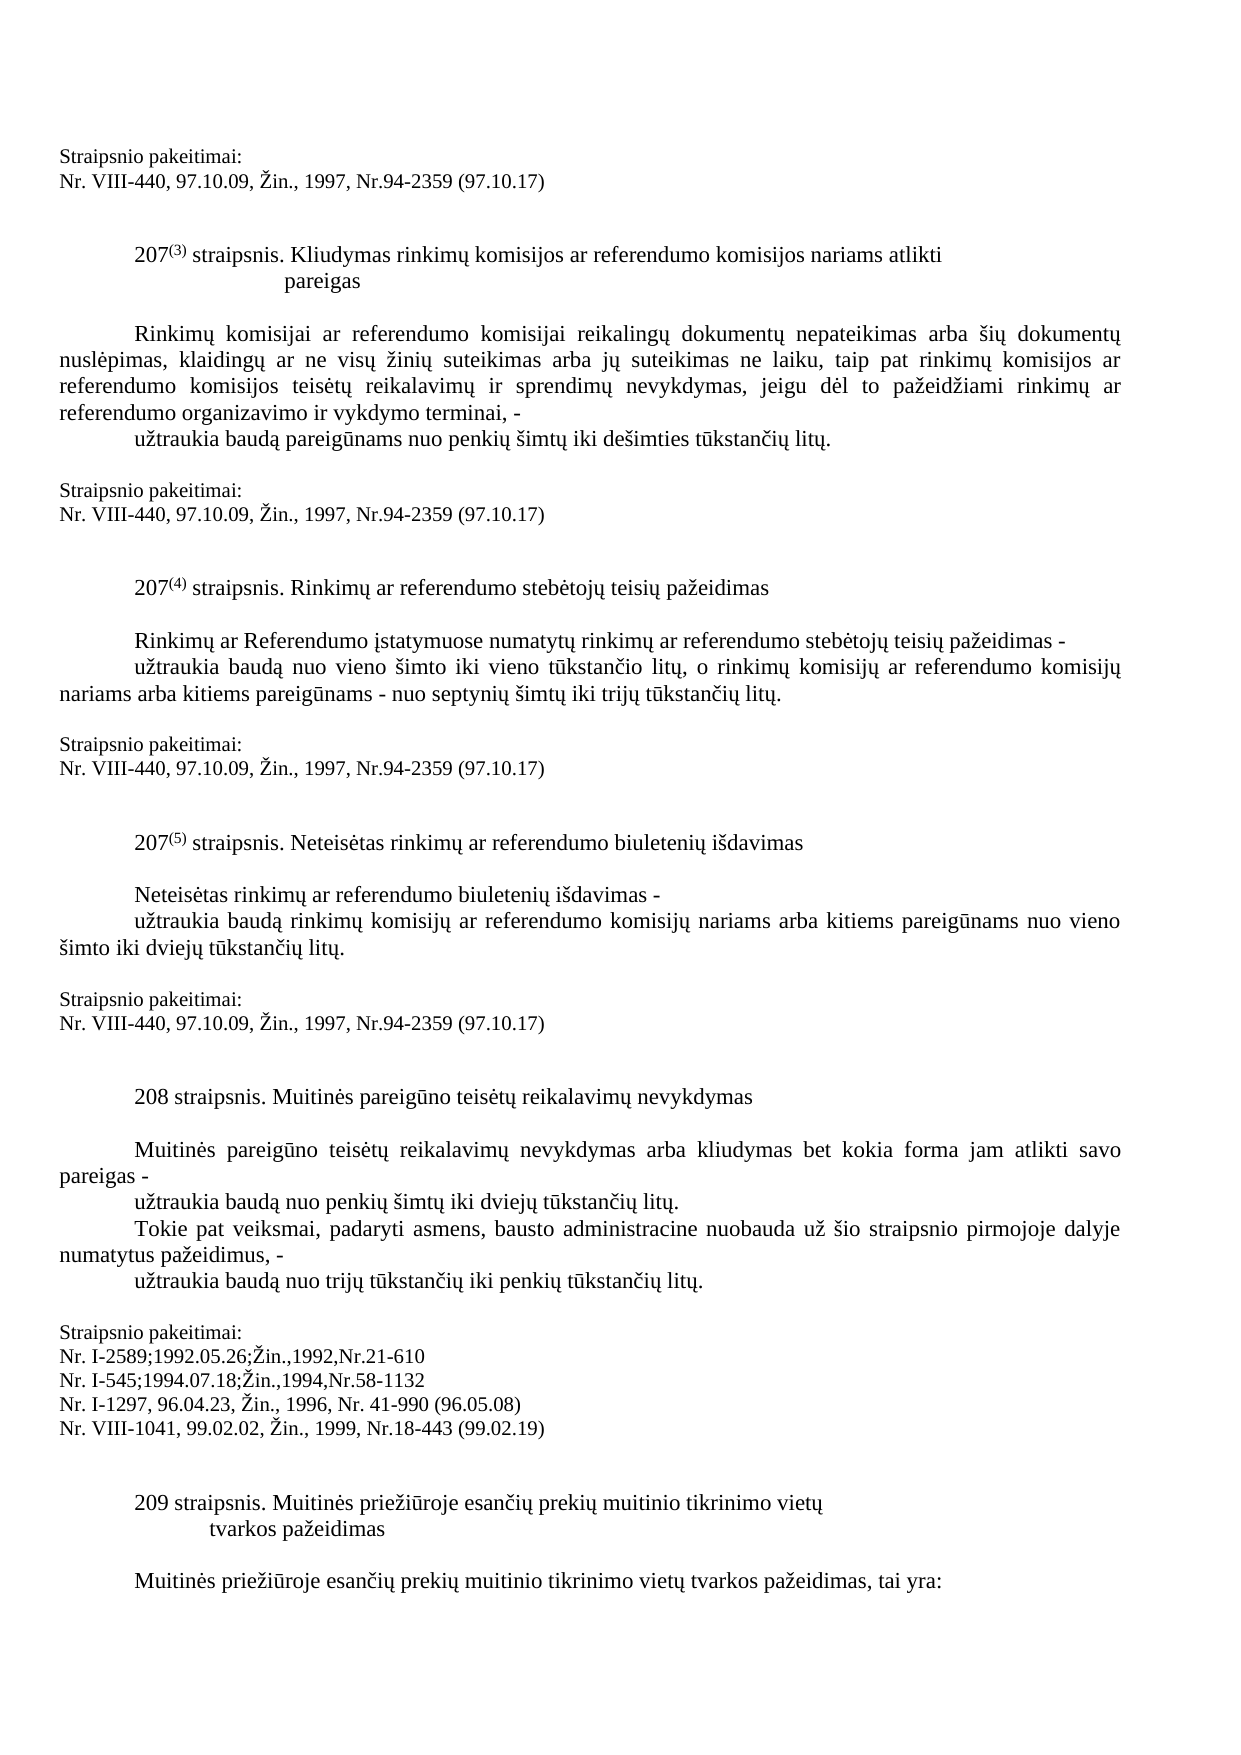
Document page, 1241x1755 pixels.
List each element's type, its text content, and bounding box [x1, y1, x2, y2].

text Nr. VIII-440, 97.10.09, Žin., 1997, Nr.94-2359 (97.10.17) [59, 756, 1122, 780]
text Neteisėtas rinkimų ar referendumo biuletenių išdavimas - [59, 881, 1122, 908]
text 207(4) straipsnis. Rinkimų ar referendumo stebėtojų teisių pažeidimas [59, 574, 1122, 601]
text 208 straipsnis. Muitinės pareigūno teisėtų reikalavimų nevykdymas [59, 1083, 1122, 1109]
text Straipsnio pakeitimai: [59, 732, 1122, 756]
text užtraukia baudą nuo vieno šimto iki vieno tūkstančio litų, o rinkimų komisijų ar referendumo komisijų nariams arba kitiems pareigūnams - nuo septynių šimtų iki trijų tūkstančių litų. [59, 653, 1122, 706]
text Muitinės pareigūno teisėtų reikalavimų nevykdymas arba kliudymas bet kokia forma jam atlikti savo pareigas - [59, 1136, 1122, 1188]
text tvarkos pažeidimas [209, 1515, 1122, 1541]
text Nr. I-2589;1992.05.26;Žin.,1992,Nr.21-610 [59, 1344, 1122, 1368]
text Nr. VIII-440, 97.10.09, Žin., 1997, Nr.94-2359 (97.10.17) [59, 1011, 1122, 1035]
text Muitinės priežiūroje esančių prekių muitinio tikrinimo vietų tvarkos pažeidimas, tai yra: [59, 1568, 1122, 1594]
text Nr. VIII-440, 97.10.09, Žin., 1997, Nr.94-2359 (97.10.17) [59, 502, 1122, 526]
text Straipsnio pakeitimai: [59, 1320, 1122, 1344]
text Nr. VIII-1041, 99.02.02, Žin., 1999, Nr.18-443 (99.02.19) [59, 1416, 1122, 1440]
text užtraukia baudą pareigūnams nuo penkių šimtų iki dešimties tūkstančių litų. [59, 425, 1122, 452]
text Straipsnio pakeitimai: [59, 144, 1122, 168]
text Rinkimų ar Referendumo įstatymuose numatytų rinkimų ar referendumo stebėtojų teisių pažeidimas - [59, 627, 1122, 653]
text pareigas [284, 267, 1122, 293]
text užtraukia baudą nuo penkių šimtų iki dviejų tūkstančių litų. [59, 1188, 1122, 1215]
text Nr. I-1297, 96.04.23, Žin., 1996, Nr. 41-990 (96.05.08) [59, 1392, 1122, 1416]
text užtraukia baudą rinkimų komisijų ar referendumo komisijų nariams arba kitiems pareigūnams nuo vieno šimto iki dviejų tūkstančių litų. [59, 908, 1122, 960]
text 209 straipsnis. Muitinės priežiūroje esančių prekių muitinio tikrinimo vietų [59, 1488, 1122, 1515]
text Nr. I-545;1994.07.18;Žin.,1994,Nr.58-1132 [59, 1368, 1122, 1392]
text Straipsnio pakeitimai: [59, 478, 1122, 502]
text Rinkimų komisijai ar referendumo komisijai reikalingų dokumentų nepateikimas arba šių dokumentų nuslėpimas, klaidingų ar ne visų žinių suteikimas arba jų suteikimas ne laiku, taip pat rinkimų komisijos ar referendumo komisijos teisėtų reikalavimų ir sprendimų nevykdymas, jeigu dėl to pažeidžiami rinkimų ar referendumo organizavimo ir vykdymo terminai, - [59, 320, 1122, 425]
text Straipsnio pakeitimai: [59, 987, 1122, 1011]
text 207(5) straipsnis. Neteisėtas rinkimų ar referendumo biuletenių išdavimas [59, 828, 1122, 855]
text 207(3) straipsnis. Kliudymas rinkimų komisijos ar referendumo komisijos nariams atlikti [134, 241, 1122, 267]
text Tokie pat veiksmai, padaryti asmens, bausto administracine nuobauda už šio straipsnio pirmojoje dalyje numatytus pažeidimus, - [59, 1215, 1122, 1267]
text Nr. VIII-440, 97.10.09, Žin., 1997, Nr.94-2359 (97.10.17) [59, 168, 1122, 193]
text užtraukia baudą nuo trijų tūkstančių iki penkių tūkstančių litų. [59, 1267, 1122, 1294]
